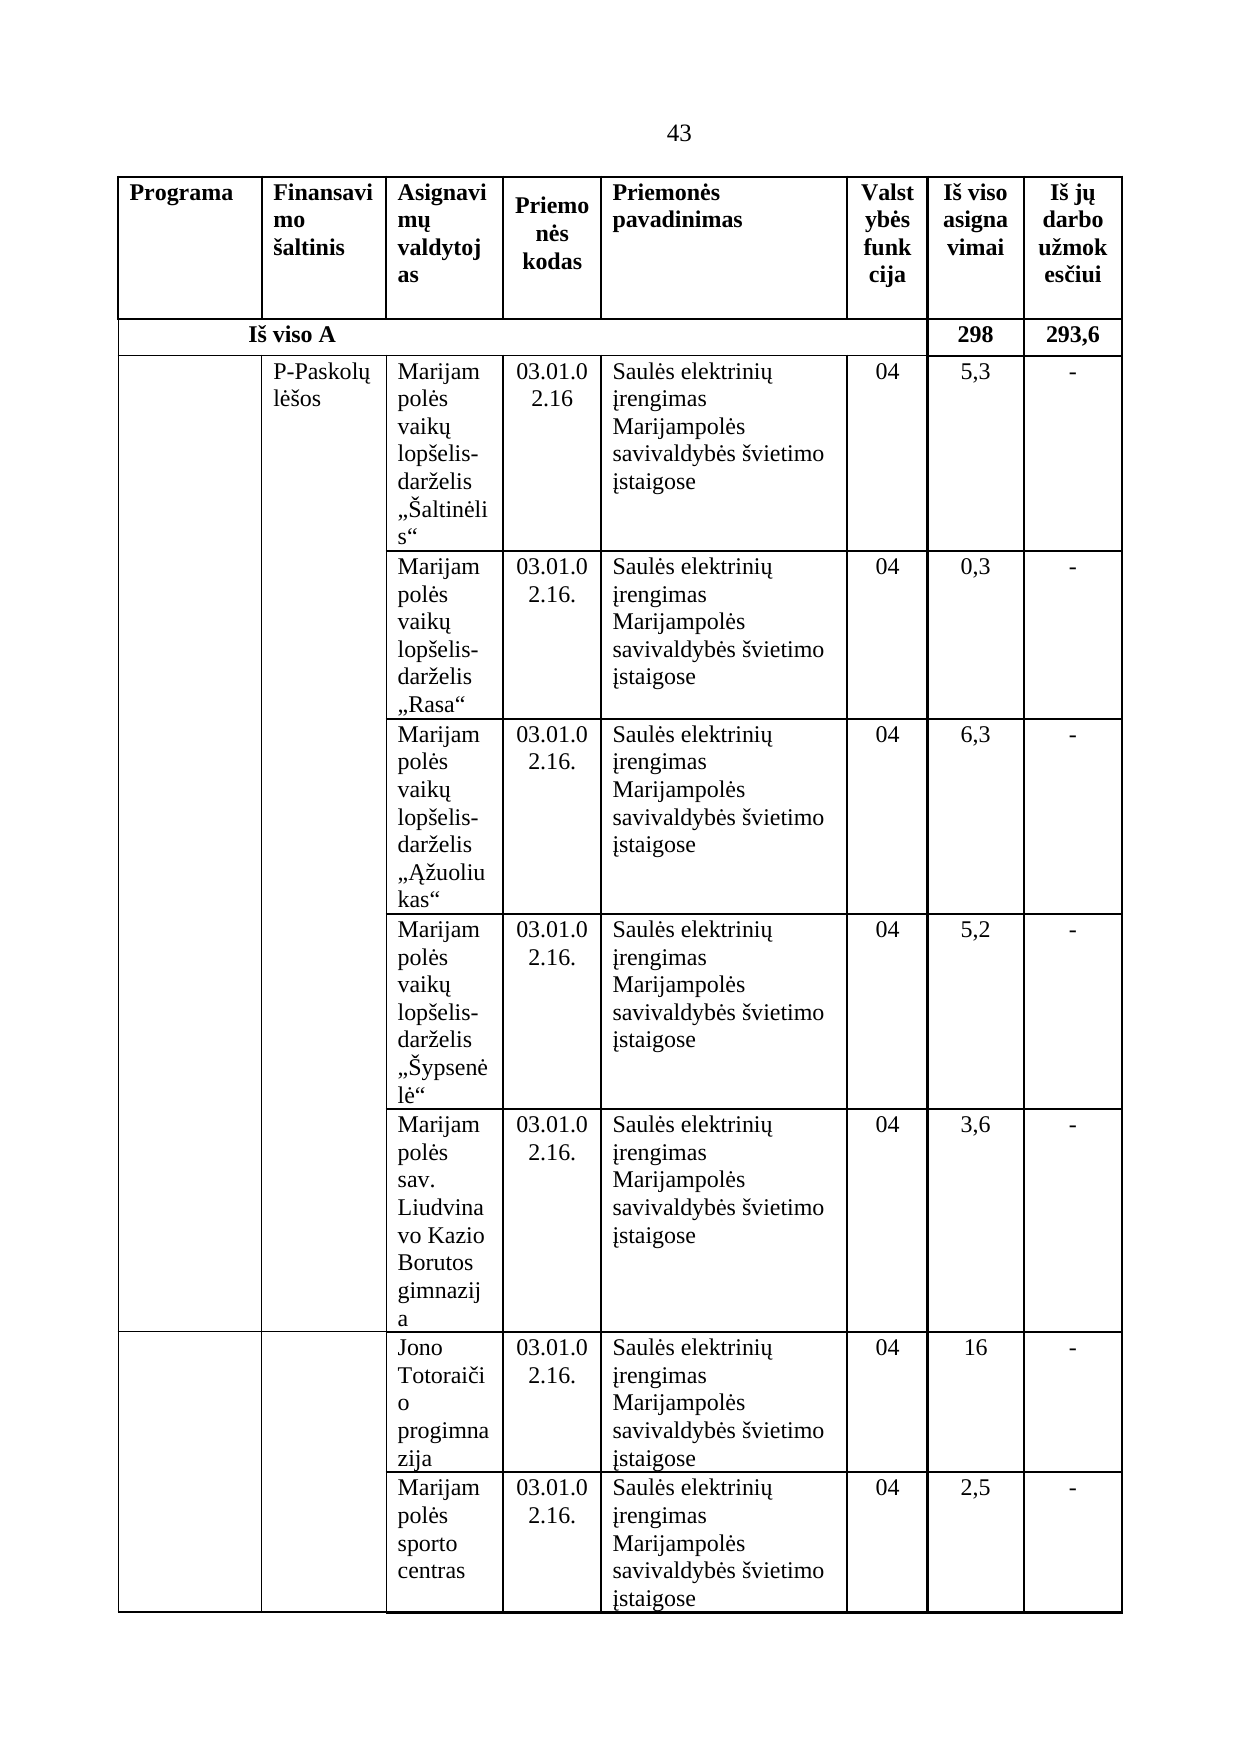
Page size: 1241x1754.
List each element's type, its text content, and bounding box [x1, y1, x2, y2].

table_header Priemonės pavadinimas [602, 178, 846, 288]
table_cell - [1025, 1333, 1121, 1471]
table_cell 04 [848, 1110, 926, 1331]
table_cell 16 [929, 1333, 1023, 1471]
table_header Iš viso asignavimai [929, 178, 1023, 318]
table_cell - [1025, 1110, 1121, 1331]
table_cell [262, 1332, 386, 1611]
table_header Programa [119, 178, 261, 288]
table_cell [119, 356, 261, 1331]
table_cell 03.01.02.16. [504, 1110, 600, 1331]
table_cell - [1025, 1473, 1121, 1611]
table_cell - [1025, 915, 1121, 1108]
table_cell 298 [929, 320, 1023, 354]
table_cell Marijampolės vaikų lopšelis-darželis „Ąžuoliukas“ [387, 720, 502, 913]
table_cell 04 [848, 356, 926, 550]
table_cell - [1025, 357, 1121, 550]
table_header Valstybės funkcija [848, 178, 926, 288]
table_cell [119, 288, 261, 318]
table_cell [848, 288, 926, 318]
table_cell 03.01.02.16. [504, 1473, 600, 1611]
table_cell 04 [848, 915, 926, 1108]
table_cell [262, 1108, 386, 1331]
table_cell 04 [848, 1473, 926, 1611]
table_cell 03.01.02.16. [504, 915, 600, 1108]
table_cell Iš viso A [119, 320, 926, 354]
table_cell [119, 1332, 261, 1611]
table_cell Saulės elektrinių įrengimas Marijampolės savivaldybės švietimo įstaigose [602, 552, 846, 718]
table_header Priemonės kodas [504, 178, 600, 288]
table_cell 3,6 [929, 1110, 1023, 1331]
table_header Finansavimo šaltinis [263, 178, 385, 288]
table_cell 6,3 [929, 720, 1023, 913]
table_cell Saulės elektrinių įrengimas Marijampolės savivaldybės švietimo įstaigose [602, 1110, 846, 1331]
table_cell 03.01.02.16. [504, 720, 600, 913]
table_cell Saulės elektrinių įrengimas Marijampolės savivaldybės švietimo įstaigose [602, 915, 846, 1108]
table_cell 5,3 [929, 357, 1023, 550]
table_cell [387, 288, 502, 318]
table_cell Marijampolės vaikų lopšelis-darželis „Rasa“ [387, 552, 502, 718]
table_cell 04 [848, 1333, 926, 1471]
table_cell Saulės elektrinių įrengimas Marijampolės savivaldybės švietimo įstaigose [602, 720, 846, 913]
table_cell [263, 288, 385, 318]
table_cell 5,2 [929, 915, 1023, 1108]
table_header Iš jų darbo užmokesčiui [1025, 178, 1121, 318]
table_cell 293,6 [1025, 320, 1121, 354]
table_cell Marijampolės sav. Liudvinavo Kazio Borutos gimnazija [387, 1110, 502, 1331]
table_cell Marijampolės vaikų lopšelis-darželis „Šypsenėlė“ [387, 915, 502, 1108]
table_cell Marijampolės vaikų lopšelis-darželis „Šaltinėlis“ [387, 356, 502, 550]
table_cell Saulės elektrinių įrengimas Marijampolės savivaldybės švietimo įstaigose [602, 356, 846, 550]
table_cell 2,5 [929, 1473, 1023, 1611]
table_cell Saulės elektrinių įrengimas Marijampolės savivaldybės švietimo įstaigose [602, 1333, 846, 1471]
table_cell 03.01.02.16 [504, 356, 600, 550]
table_cell - [1025, 552, 1121, 718]
table_cell - [1025, 720, 1121, 913]
table_cell Marijampolės sporto centras [387, 1473, 502, 1611]
table_cell Jono Totoraičio progimnazija [387, 1333, 502, 1471]
table_cell Saulės elektrinių įrengimas Marijampolės savivaldybės švietimo įstaigose [602, 1473, 846, 1611]
table_cell 04 [848, 720, 926, 913]
table_cell [602, 288, 846, 318]
table_cell 04 [848, 552, 926, 718]
table_cell P-Paskolų lėšos [262, 356, 386, 1108]
table_cell [504, 288, 600, 318]
table_cell 0,3 [929, 552, 1023, 718]
table_cell 03.01.02.16. [504, 1333, 600, 1471]
table_header Asignavimų valdytojas [387, 178, 502, 288]
table_cell 03.01.02.16. [504, 552, 600, 718]
